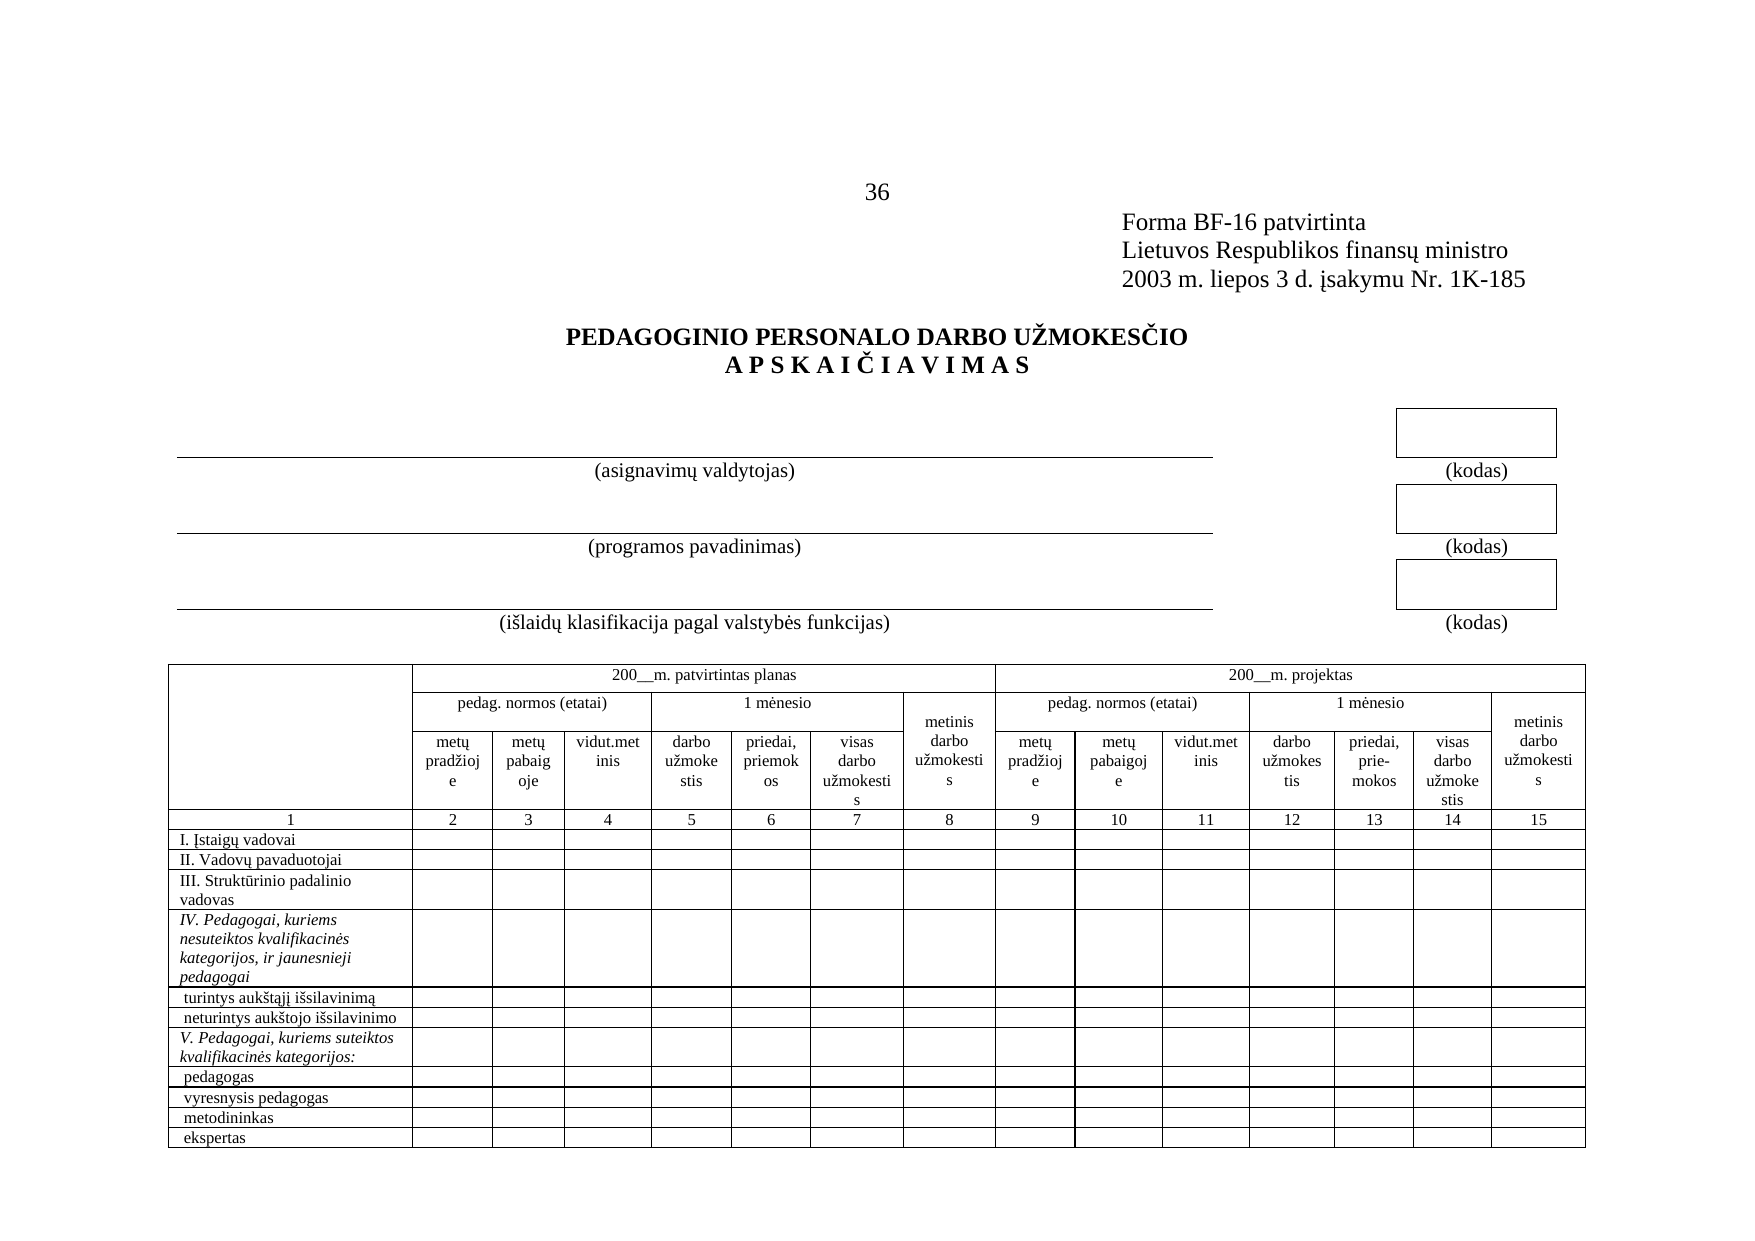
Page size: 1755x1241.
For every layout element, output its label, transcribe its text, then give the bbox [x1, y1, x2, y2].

table_cell [652, 988, 731, 1007]
table_cell [652, 870, 731, 909]
table_cell [1414, 1088, 1491, 1107]
table_cell [1250, 988, 1334, 1007]
table_header [177, 408, 1212, 457]
table_cell [732, 1108, 810, 1127]
table_cell [1290, 533, 1396, 559]
table_header [1397, 409, 1556, 457]
table_cell [1335, 988, 1413, 1007]
table_cell [1414, 910, 1491, 986]
table_cell [811, 1067, 903, 1086]
table_cell [1492, 1008, 1585, 1027]
table_cell [652, 910, 731, 986]
table_cell [413, 910, 492, 986]
table_cell [1250, 1108, 1334, 1127]
table_cell [904, 1108, 995, 1127]
table_cell 4 [565, 810, 651, 829]
table_cell [1492, 1108, 1585, 1127]
table_cell [732, 1028, 810, 1066]
table_cell vidut.metinis [1163, 732, 1249, 809]
table_cell [565, 1008, 651, 1027]
table_cell [1213, 609, 1290, 635]
table_cell neturintys aukštojo išsilavinimo [169, 1008, 412, 1027]
table_cell [1492, 910, 1585, 986]
table_cell [1335, 910, 1413, 986]
table_cell [1250, 1028, 1334, 1066]
table_cell [1076, 870, 1162, 909]
table_cell [996, 1008, 1074, 1027]
table_cell visas darbo užmokestis [811, 732, 903, 809]
table_cell [1335, 1128, 1413, 1147]
table_cell I. Įstaigų vadovai [169, 830, 412, 849]
table_cell [1492, 1128, 1585, 1147]
table_cell [996, 1088, 1074, 1107]
table_cell [1076, 1008, 1162, 1027]
table_cell [413, 850, 492, 869]
table_cell [904, 1088, 995, 1107]
table_cell [1213, 484, 1290, 533]
table_cell visas darbo užmokestis [1414, 732, 1491, 809]
table_header [169, 665, 412, 809]
table_cell [1163, 830, 1249, 849]
text Lietuvos Respublikos finansų ministro [1122, 235, 1609, 264]
table_cell [1414, 830, 1491, 849]
table_cell [1076, 1067, 1162, 1086]
table_cell [1163, 1008, 1249, 1027]
table_cell [904, 1067, 995, 1086]
table_cell turintys aukštąjį išsilavinimą [169, 988, 412, 1007]
table_cell II. Vadovų pavaduotojai [169, 850, 412, 869]
table_cell [1414, 870, 1491, 909]
table_cell [1492, 1028, 1585, 1066]
table_cell 8 [904, 810, 995, 829]
table_cell [177, 559, 1212, 608]
table_cell 1 [169, 810, 412, 829]
table_cell [1335, 870, 1413, 909]
table_cell (kodas) [1396, 534, 1557, 559]
table_cell [1076, 1028, 1162, 1066]
table_cell priedai, priemokos [732, 732, 810, 809]
table_cell [1290, 484, 1396, 533]
table_cell [565, 988, 651, 1007]
table_cell [1414, 1067, 1491, 1086]
table_cell [811, 1028, 903, 1066]
table_cell [1492, 1088, 1585, 1107]
table_cell [1163, 1028, 1249, 1066]
table_cell [811, 988, 903, 1007]
table_cell [904, 988, 995, 1007]
table_cell [904, 1128, 995, 1147]
table_cell [1163, 850, 1249, 869]
table_cell 9 [996, 810, 1074, 829]
table_cell [493, 1008, 564, 1027]
table_cell [811, 830, 903, 849]
table_cell [652, 1008, 731, 1027]
table_cell [652, 1128, 731, 1147]
table_header [1213, 408, 1290, 457]
table_cell [904, 1008, 995, 1027]
table_cell [996, 988, 1074, 1007]
table_cell [811, 1128, 903, 1147]
table_cell [493, 850, 564, 869]
table_cell [1163, 1067, 1249, 1086]
table_cell [493, 870, 564, 909]
table_cell [413, 1067, 492, 1086]
table_cell [565, 870, 651, 909]
table_cell 7 [811, 810, 903, 829]
table_cell 5 [652, 810, 731, 829]
table_cell 13 [1335, 810, 1413, 829]
table_cell [1335, 1028, 1413, 1066]
table_cell [1335, 850, 1413, 869]
table_cell [996, 830, 1074, 849]
table_cell metinis darbo užmokestis [1492, 693, 1585, 809]
table_cell [565, 1067, 651, 1086]
text Forma BF-16 patvirtinta [1122, 207, 1609, 235]
table_cell [1290, 609, 1396, 635]
table_cell [811, 1008, 903, 1027]
table_cell [413, 1028, 492, 1066]
table_cell 11 [1163, 810, 1249, 829]
table_cell [1397, 560, 1556, 608]
table_cell [1492, 870, 1585, 909]
table_cell [904, 910, 995, 986]
table_cell pedagogas [169, 1067, 412, 1086]
table_cell [413, 1128, 492, 1147]
table_cell [177, 484, 1212, 533]
table_cell [413, 1108, 492, 1127]
table_cell pedag. normos (etatai) [996, 693, 1249, 731]
table_cell [1250, 1088, 1334, 1107]
table_cell V. Pedagogai, kuriems suteiktos kvalifikacinės kategorijos: [169, 1028, 412, 1066]
table_cell [811, 1108, 903, 1127]
table_header 200__m. patvirtintas planas [413, 665, 995, 692]
table_cell [413, 1008, 492, 1027]
table_cell (išlaidų klasifikacija pagal valstybės funkcijas) [177, 610, 1212, 635]
table_cell [904, 850, 995, 869]
table_cell [493, 1088, 564, 1107]
table_cell metų pabaigoje [1076, 732, 1162, 809]
table_cell [652, 1088, 731, 1107]
text 2003 m. liepos 3 d. įsakymu Nr. 1K-185 [1122, 264, 1609, 293]
table_cell [732, 830, 810, 849]
table_cell [996, 850, 1074, 869]
table_cell [652, 1067, 731, 1086]
table_cell darbo užmokestis [1250, 732, 1334, 809]
table_cell metų pabaigoje [493, 732, 564, 809]
table_cell [811, 870, 903, 909]
table_cell [1397, 485, 1556, 533]
table_cell [1290, 559, 1396, 608]
table_cell [493, 1128, 564, 1147]
table_cell [1414, 988, 1491, 1007]
table_cell [1335, 1108, 1413, 1127]
table_cell [1076, 830, 1162, 849]
table_cell [413, 870, 492, 909]
table_cell pedag. normos (etatai) [413, 693, 651, 731]
table_cell [493, 830, 564, 849]
table_cell [996, 1128, 1074, 1147]
table_cell [1163, 988, 1249, 1007]
table_cell [652, 1108, 731, 1127]
table_cell [652, 850, 731, 869]
table_cell [413, 1088, 492, 1107]
table_cell [1076, 988, 1162, 1007]
table_cell 6 [732, 810, 810, 829]
table_cell priedai, prie-mokos [1335, 732, 1413, 809]
table_cell [1492, 850, 1585, 869]
table_cell [996, 1028, 1074, 1066]
table_cell [904, 1028, 995, 1066]
table_cell (kodas) [1396, 458, 1557, 484]
table_cell [493, 1067, 564, 1086]
table_cell [493, 910, 564, 986]
table_cell metų pradžioje [413, 732, 492, 809]
table_cell [565, 1108, 651, 1127]
table_cell [732, 1088, 810, 1107]
table_cell vidut.metinis [565, 732, 651, 809]
table_cell [1250, 850, 1334, 869]
table_cell 14 [1414, 810, 1491, 829]
table_cell [1076, 1108, 1162, 1127]
table_cell [493, 1028, 564, 1066]
table_cell [1492, 1067, 1585, 1086]
table_cell metų pradžioje [996, 732, 1074, 809]
table_cell [1290, 457, 1396, 484]
table_cell ekspertas [169, 1128, 412, 1147]
text PEDAGOGINIO PERSONALO DARBO UŽMOKESČIO [118, 322, 1636, 350]
table_cell (programos pavadinimas) [177, 534, 1212, 559]
table_cell [413, 830, 492, 849]
table_cell 2 [413, 810, 492, 829]
table_cell [493, 988, 564, 1007]
table_cell [1250, 1067, 1334, 1086]
table_cell [1213, 457, 1290, 484]
table_cell [565, 1128, 651, 1147]
table_cell metinis darbo užmokestis [904, 693, 995, 809]
table_cell [732, 1067, 810, 1086]
table_cell [1076, 1088, 1162, 1107]
table_cell [493, 1108, 564, 1127]
table_cell [1414, 1028, 1491, 1066]
table_cell III. Struktūrinio padalinio vadovas [169, 870, 412, 909]
table_cell [565, 910, 651, 986]
table_cell [1414, 1128, 1491, 1147]
table_cell [732, 988, 810, 1007]
text APSKAIČIAVIMAS [118, 350, 1636, 379]
table_cell [1414, 850, 1491, 869]
table_cell [565, 1088, 651, 1107]
table_cell [732, 850, 810, 869]
table_cell [1250, 870, 1334, 909]
table_cell [652, 830, 731, 849]
table_cell [732, 910, 810, 986]
table_cell [565, 1028, 651, 1066]
table_cell [565, 830, 651, 849]
table_cell [1335, 830, 1413, 849]
table_cell [1335, 1008, 1413, 1027]
table_cell (asignavimų valdytojas) [177, 458, 1212, 484]
table_header [1290, 408, 1396, 457]
table_cell [1076, 850, 1162, 869]
table_cell [1163, 1108, 1249, 1127]
table_cell [1335, 1088, 1413, 1107]
table_cell 1 mėnesio [652, 693, 903, 731]
table_cell [1076, 910, 1162, 986]
table_cell 3 [493, 810, 564, 829]
table_cell IV. Pedagogai, kuriems nesuteiktos kvalifikacinės kategorijos, ir jaunesnieji pedagogai [169, 910, 412, 986]
table_cell [904, 870, 995, 909]
table_cell [1492, 988, 1585, 1007]
table_cell [811, 910, 903, 986]
table_cell [811, 850, 903, 869]
table_cell [1250, 910, 1334, 986]
table_cell [732, 870, 810, 909]
table_cell metodininkas [169, 1108, 412, 1127]
table_cell 10 [1076, 810, 1162, 829]
table_cell [1250, 1128, 1334, 1147]
table_cell [1250, 1008, 1334, 1027]
table_cell [1213, 533, 1290, 559]
table_cell [732, 1128, 810, 1147]
table_cell [413, 988, 492, 1007]
table_cell 15 [1492, 810, 1585, 829]
table_cell [996, 870, 1074, 909]
table_cell [1335, 1067, 1413, 1086]
table_cell [996, 910, 1074, 986]
table_cell [1213, 559, 1290, 608]
table_cell 12 [1250, 810, 1334, 829]
table_header 200__m. projektas [996, 665, 1585, 692]
table_cell vyresnysis pedagogas [169, 1088, 412, 1107]
table_cell [1163, 1088, 1249, 1107]
table_cell [1163, 910, 1249, 986]
table_cell [996, 1108, 1074, 1127]
table_cell [904, 830, 995, 849]
table_cell [1076, 1128, 1162, 1147]
table_cell [1492, 830, 1585, 849]
table_cell [732, 1008, 810, 1027]
table_cell [1414, 1108, 1491, 1127]
table_cell [1163, 870, 1249, 909]
table_cell [811, 1088, 903, 1107]
table_cell [652, 1028, 731, 1066]
table_cell darbo užmokestis [652, 732, 731, 809]
table_cell [996, 1067, 1074, 1086]
table_cell (kodas) [1396, 610, 1557, 635]
table_cell [1250, 830, 1334, 849]
table_cell 1 mėnesio [1250, 693, 1491, 731]
table_cell [565, 850, 651, 869]
table_cell [1163, 1128, 1249, 1147]
table_cell [1414, 1008, 1491, 1027]
